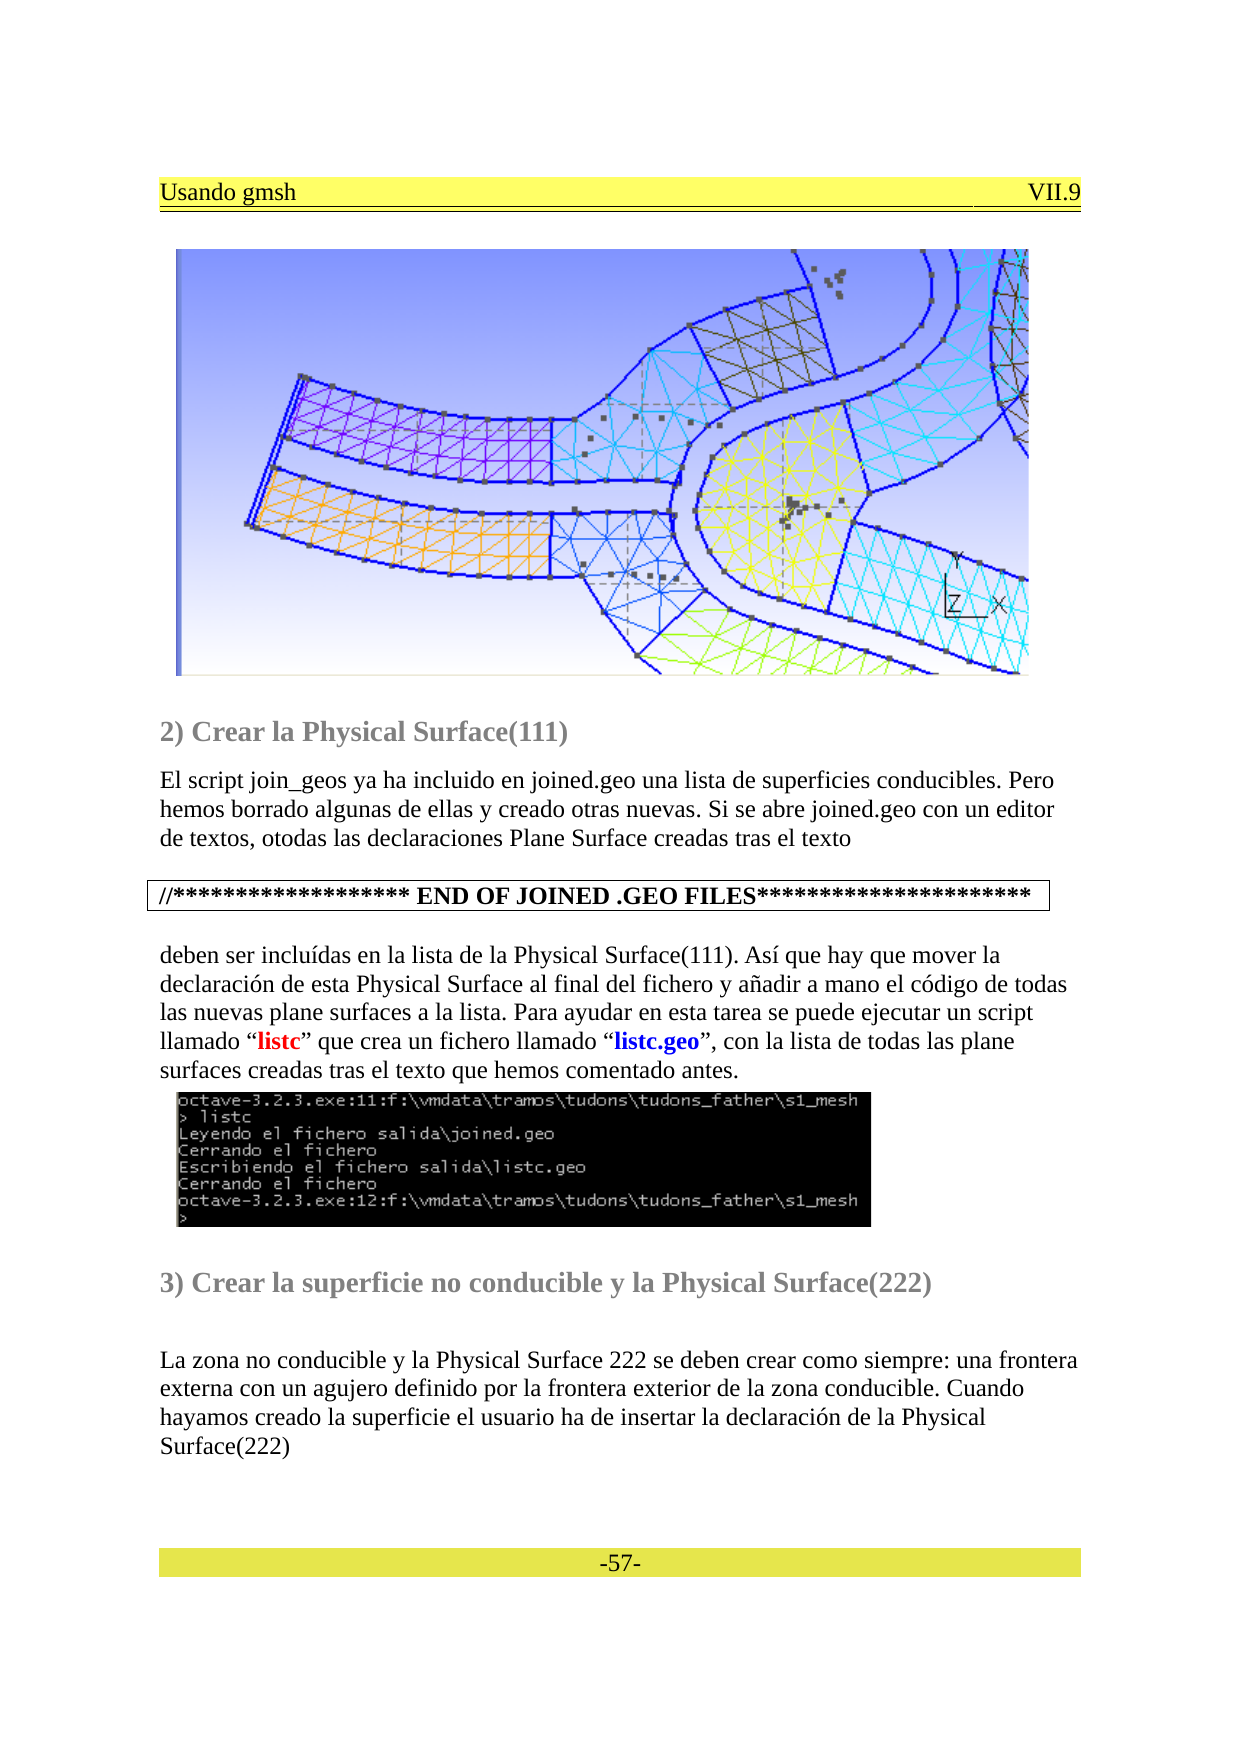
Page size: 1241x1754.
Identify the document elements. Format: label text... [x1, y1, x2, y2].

table_header //******************* END OF JOINED .GEO FILES********************** [148, 881, 1049, 910]
picture [176, 1092, 872, 1227]
text El script join_geos ya ha incluido en joined.geo una lista de superficies conducibles. Pero hemos borrado algunas de ellas y creado otras nuevas. Si se abre joined.geo con un editor de textos, otodas las declaraciones Plane Surface creadas tras el texto [159, 765, 1081, 852]
text deben ser incluídas en la lista de la Physical Surface(111). Así que hay que mover la declaración de esta Physical Surface al final del fichero y añadir a mano el código de todas las nuevas plane surfaces a la lista. Para ayudar en esta tarea se puede ejecutar un script llamado “listc” que crea un fichero llamado “listc.geo”, con la lista de todas las plane surfaces creadas tras el texto que hemos comentado antes. [159, 940, 1081, 1084]
picture [176, 249, 1029, 676]
text La zona no conducible y la Physical Surface 222 se deben crear como siempre: una frontera externa con un agujero definido por la frontera exterior de la zona conducible. Cuando hayamos creado la superficie el usuario ha de insertar la declaración de la Physical Surface(222) [159, 1345, 1081, 1460]
subtitle 3) Crear la superficie no conducible y la Physical Surface(222) [159, 1265, 1081, 1298]
subtitle 2) Crear la Physical Surface(111) [159, 714, 1081, 748]
